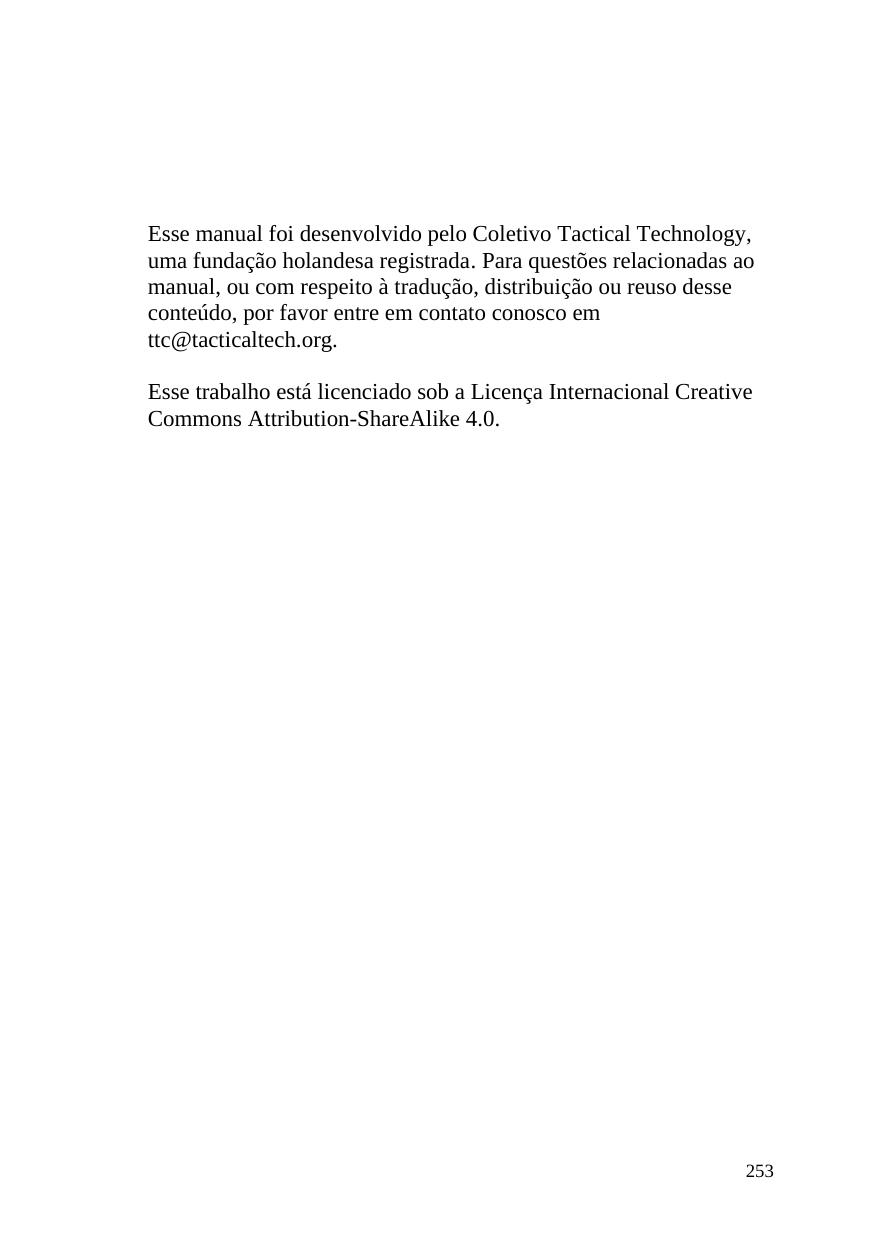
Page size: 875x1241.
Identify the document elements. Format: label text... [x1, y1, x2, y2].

text Esse trabalho está licenciado sob a Licença Internacional Creative Commons Attribution-ShareAlike 4.0. [148, 378, 774, 431]
text Esse manual foi desenvolvido pelo Coletivo Tactical Technology, uma fundação holandesa registrada. Para questões relacionadas ao manual, ou com respeito à tradução, distribuição ou reuso desse conteúdo, por favor entre em contato conosco em ttc@tacticaltech.org. [148, 220, 774, 352]
